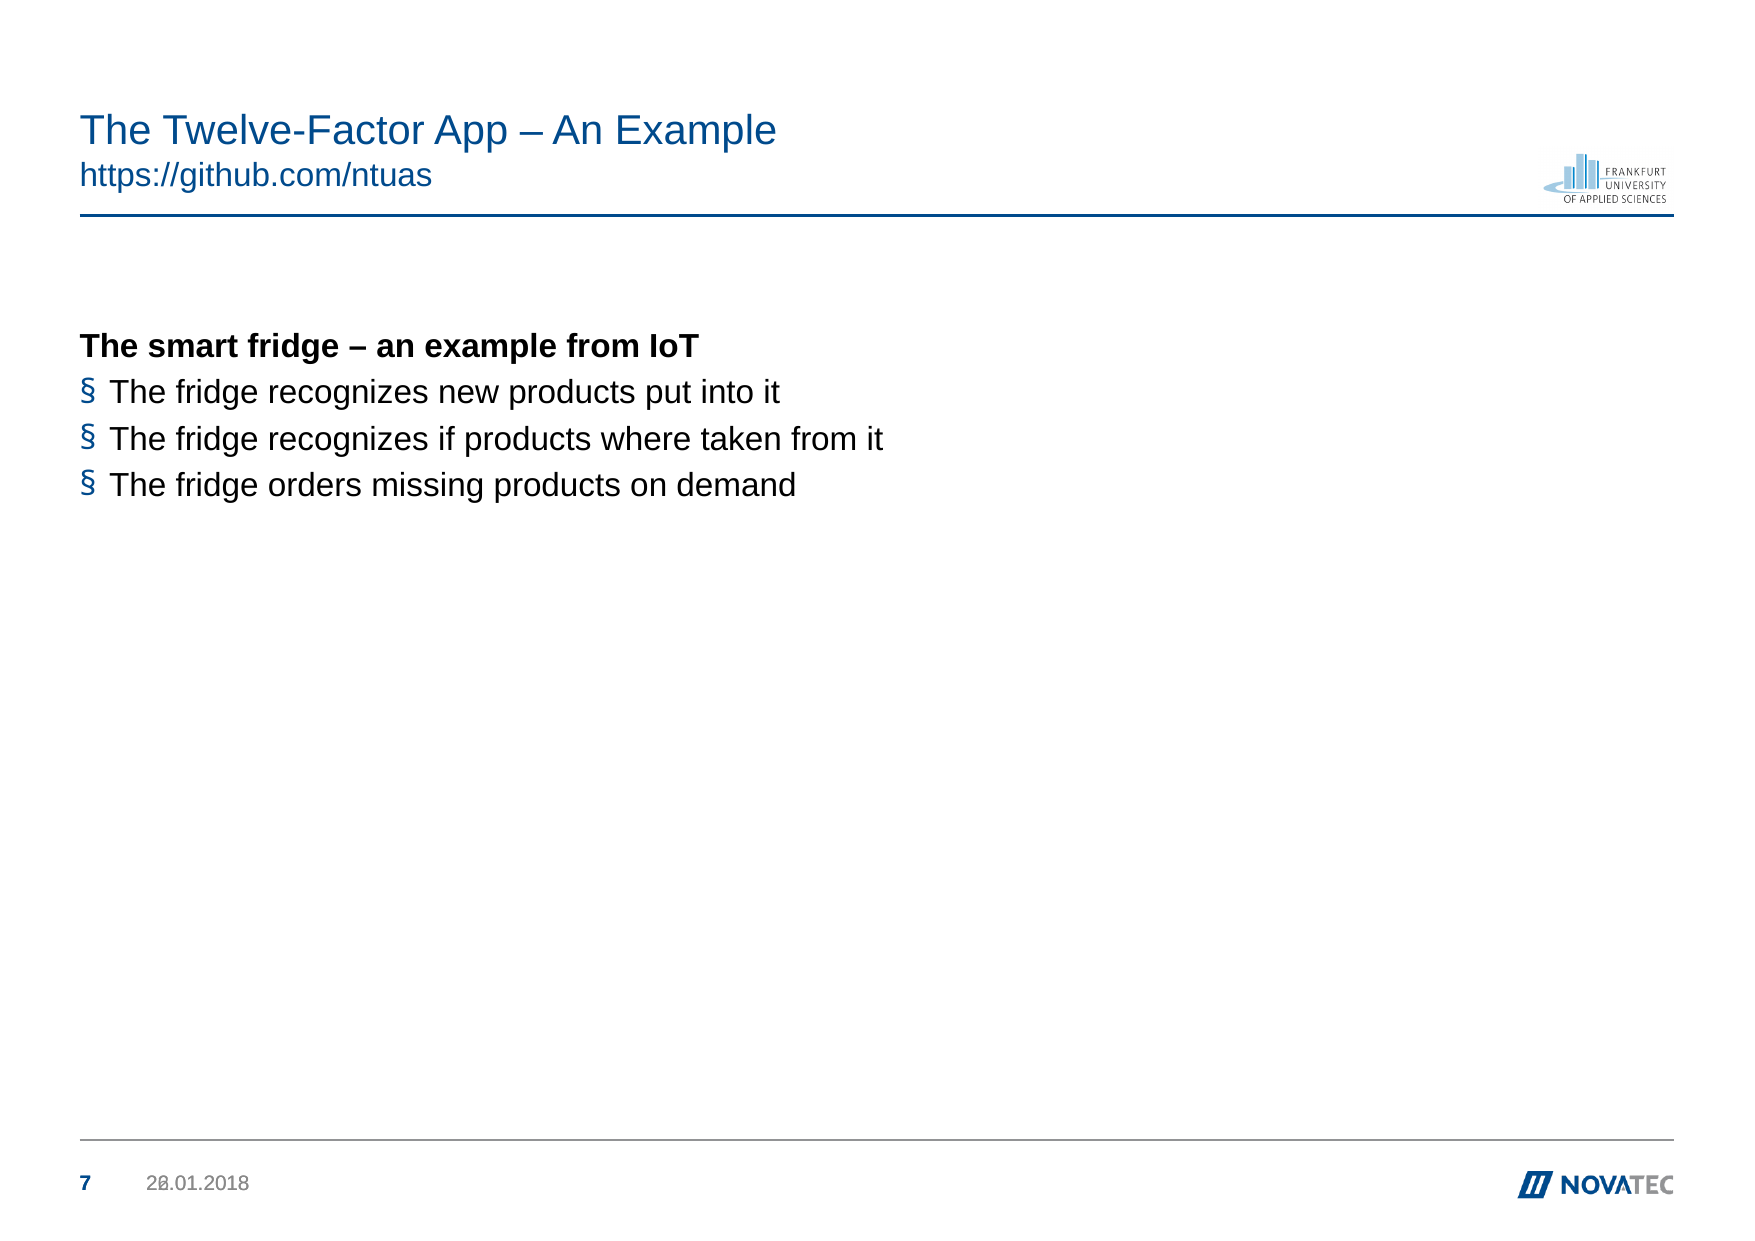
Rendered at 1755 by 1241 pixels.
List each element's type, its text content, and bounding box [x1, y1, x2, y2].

text_box [79, 1149, 139, 1216]
picture [1538, 146, 1674, 213]
picture [1517, 1171, 1674, 1200]
title The Twelve-Factor App – An Example https://github.com/ntuas [79, 41, 1675, 241]
list The smart fridge – an example from IoT The fridge recognizes new products put into it The fridge recognizes if products where taken from it The fridge orders missing products on demand [79, 242, 1675, 1128]
text_box 22.01.2018 [146, 1149, 276, 1216]
